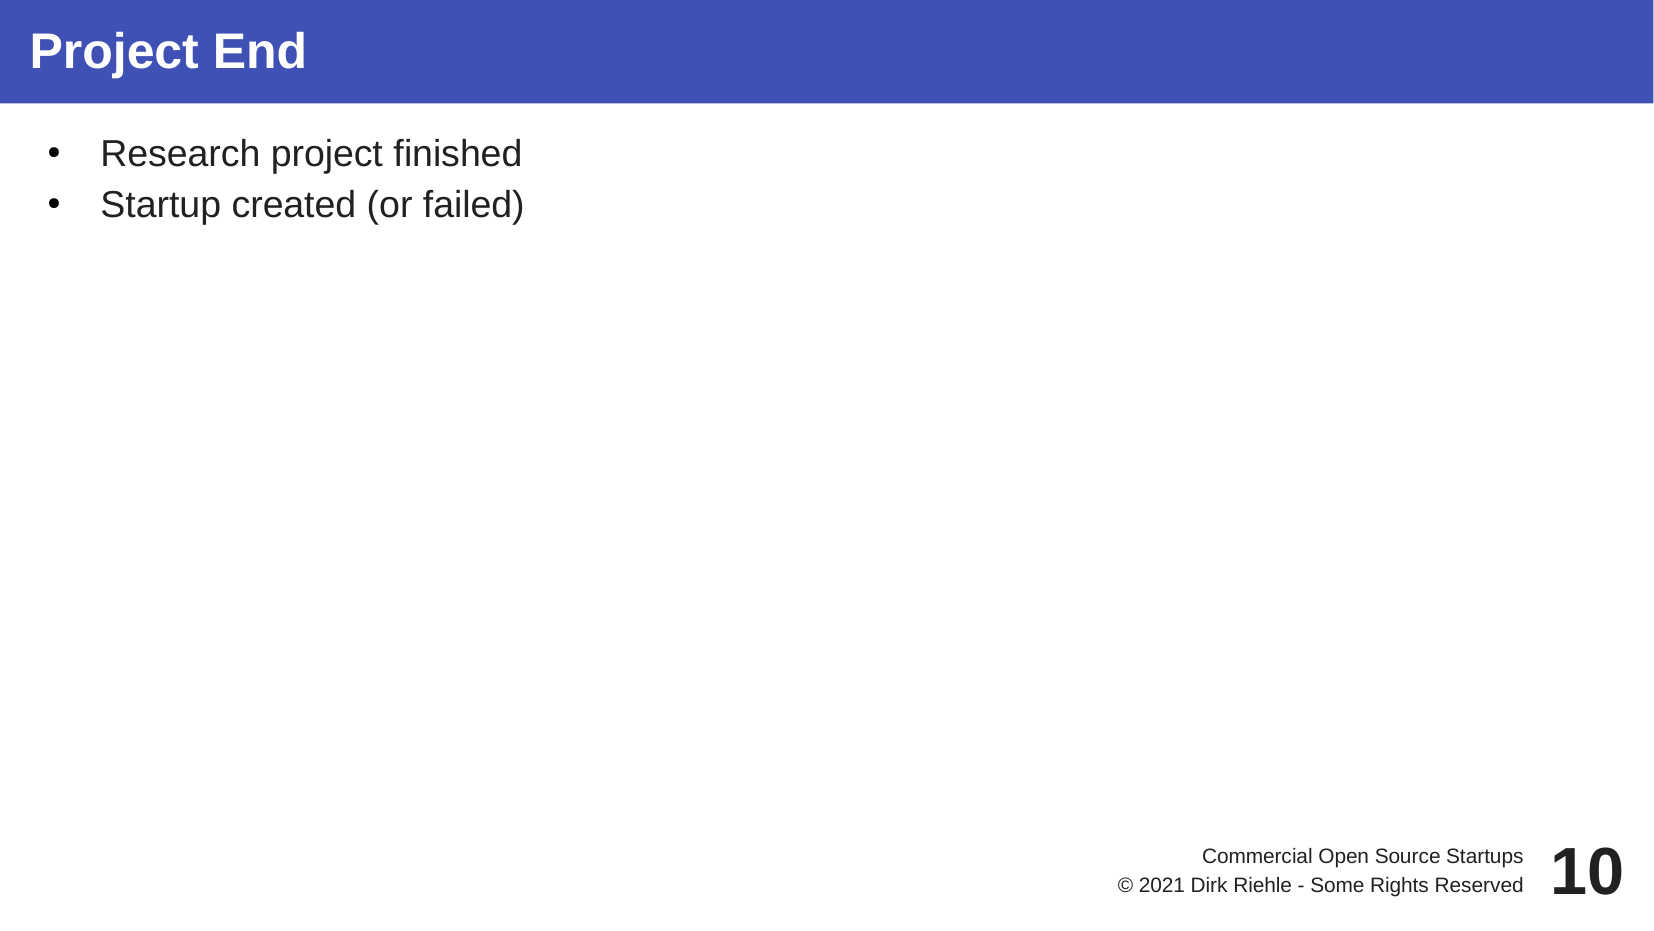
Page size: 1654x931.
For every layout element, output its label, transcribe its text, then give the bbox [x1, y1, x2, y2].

list Research project finished Startup created (or failed) [29, 132, 1625, 813]
title Project End [0, 0, 1654, 104]
